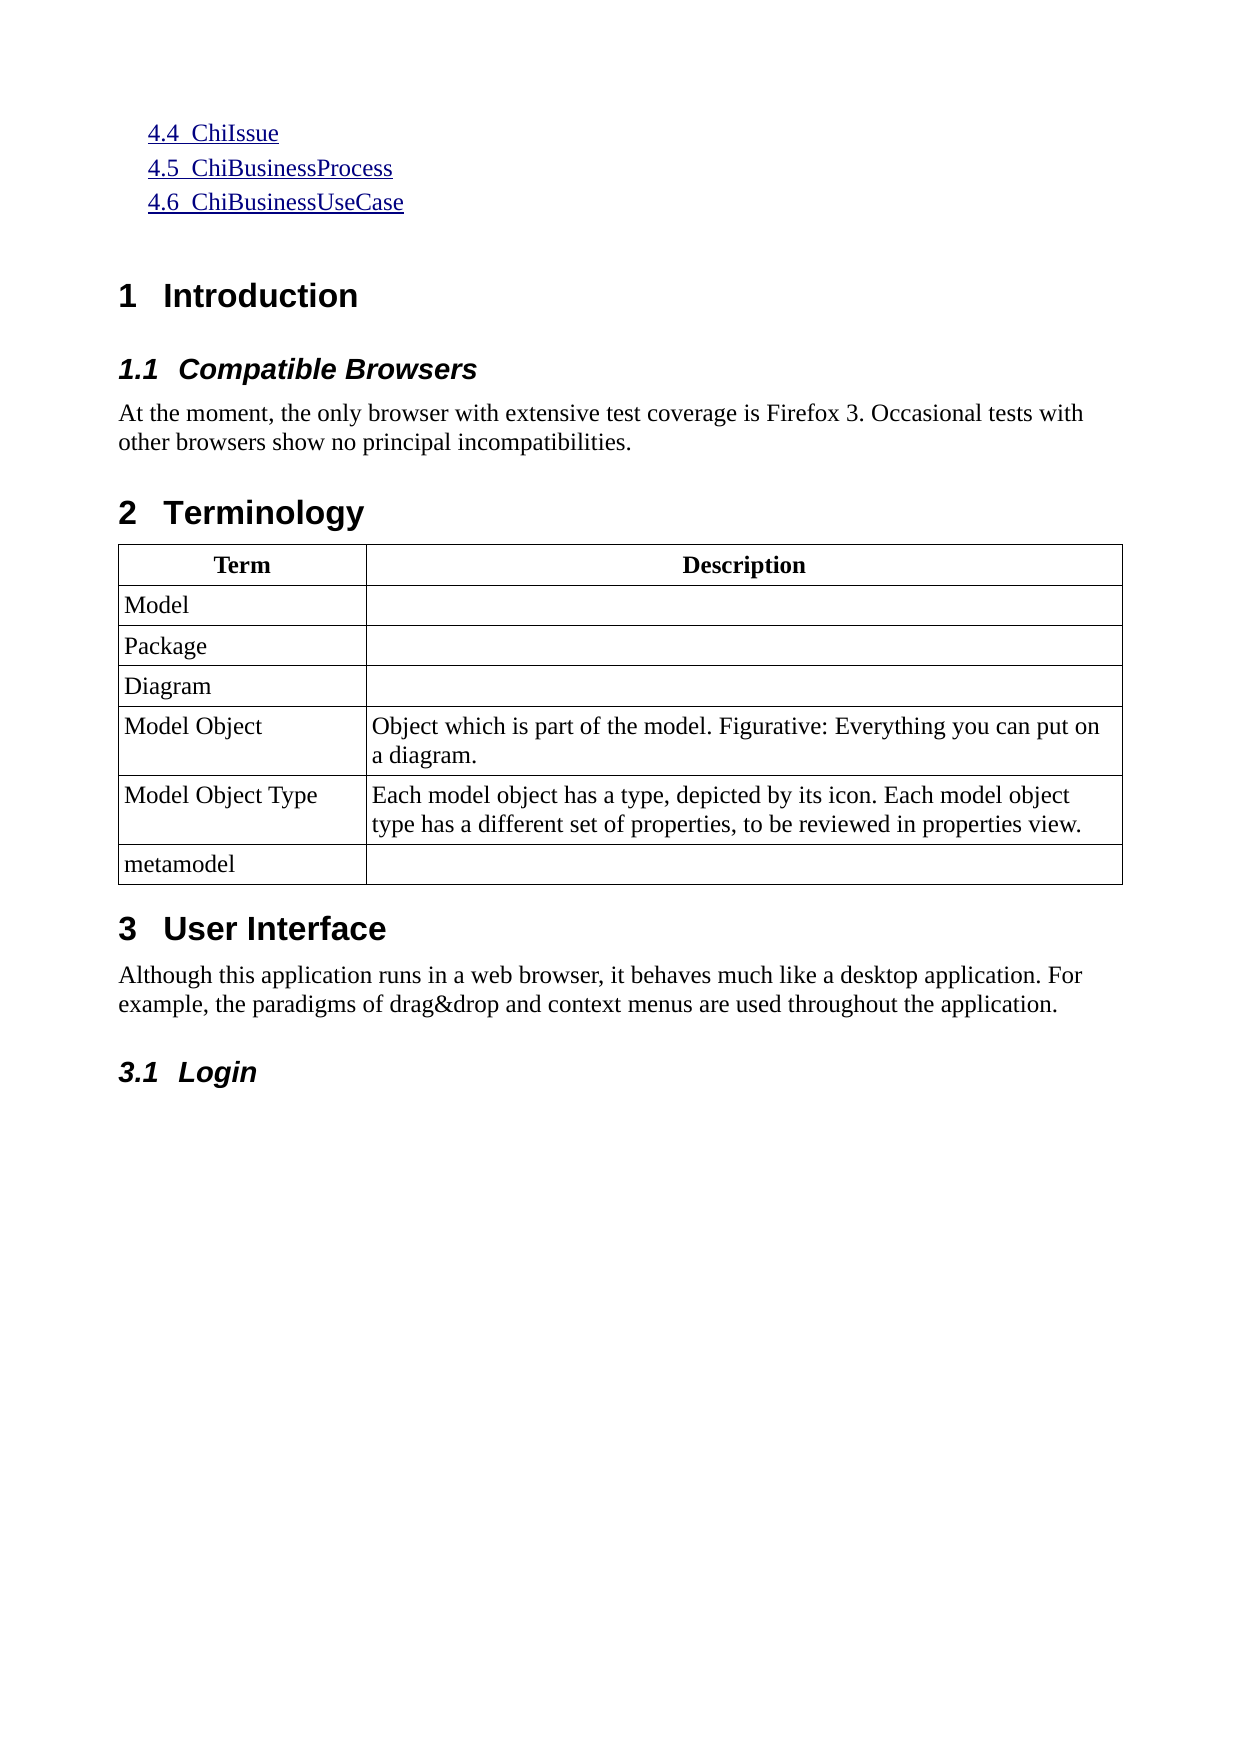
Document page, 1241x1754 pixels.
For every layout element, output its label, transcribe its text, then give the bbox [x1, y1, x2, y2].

table_cell Object which is part of the model. Figurative: Everything you can put on a diagram. [367, 707, 1122, 774]
table_cell [367, 845, 1122, 884]
text 4.6 ChiBusinessUseCase [148, 187, 1122, 216]
table_cell metamodel [119, 845, 366, 884]
text Although this application runs in a web browser, it behaves much like a desktop application. For example, the paradigms of drag&drop and context menus are used throughout the application. [118, 960, 1122, 1018]
table_cell [367, 666, 1122, 706]
table_header Description [367, 545, 1122, 584]
table_cell Model [119, 586, 366, 625]
table_cell [367, 586, 1122, 625]
subtitle Introduction [118, 276, 1122, 314]
table_cell Model Object Type [119, 776, 366, 844]
subtitle Login [118, 1055, 1122, 1089]
subtitle User Interface [118, 909, 1122, 948]
table_cell Model Object [119, 707, 366, 774]
text 4.5 ChiBusinessProcess [148, 153, 1122, 182]
table_cell Package [119, 626, 366, 665]
table_cell Each model object has a type, depicted by its icon. Each model object type has a different set of properties, to be reviewed in properties view. [367, 776, 1122, 844]
text At the moment, the only browser with extensive test coverage is Firefox 3. Occasional tests with other browsers show no principal incompatibilities. [118, 398, 1122, 456]
table_cell Diagram [119, 666, 366, 706]
table_header Term [119, 545, 366, 584]
table_cell [367, 626, 1122, 665]
text 4.4 ChiIssue [148, 118, 1122, 147]
subtitle Compatible Browsers [118, 352, 1122, 386]
subtitle Terminology [118, 493, 1122, 532]
